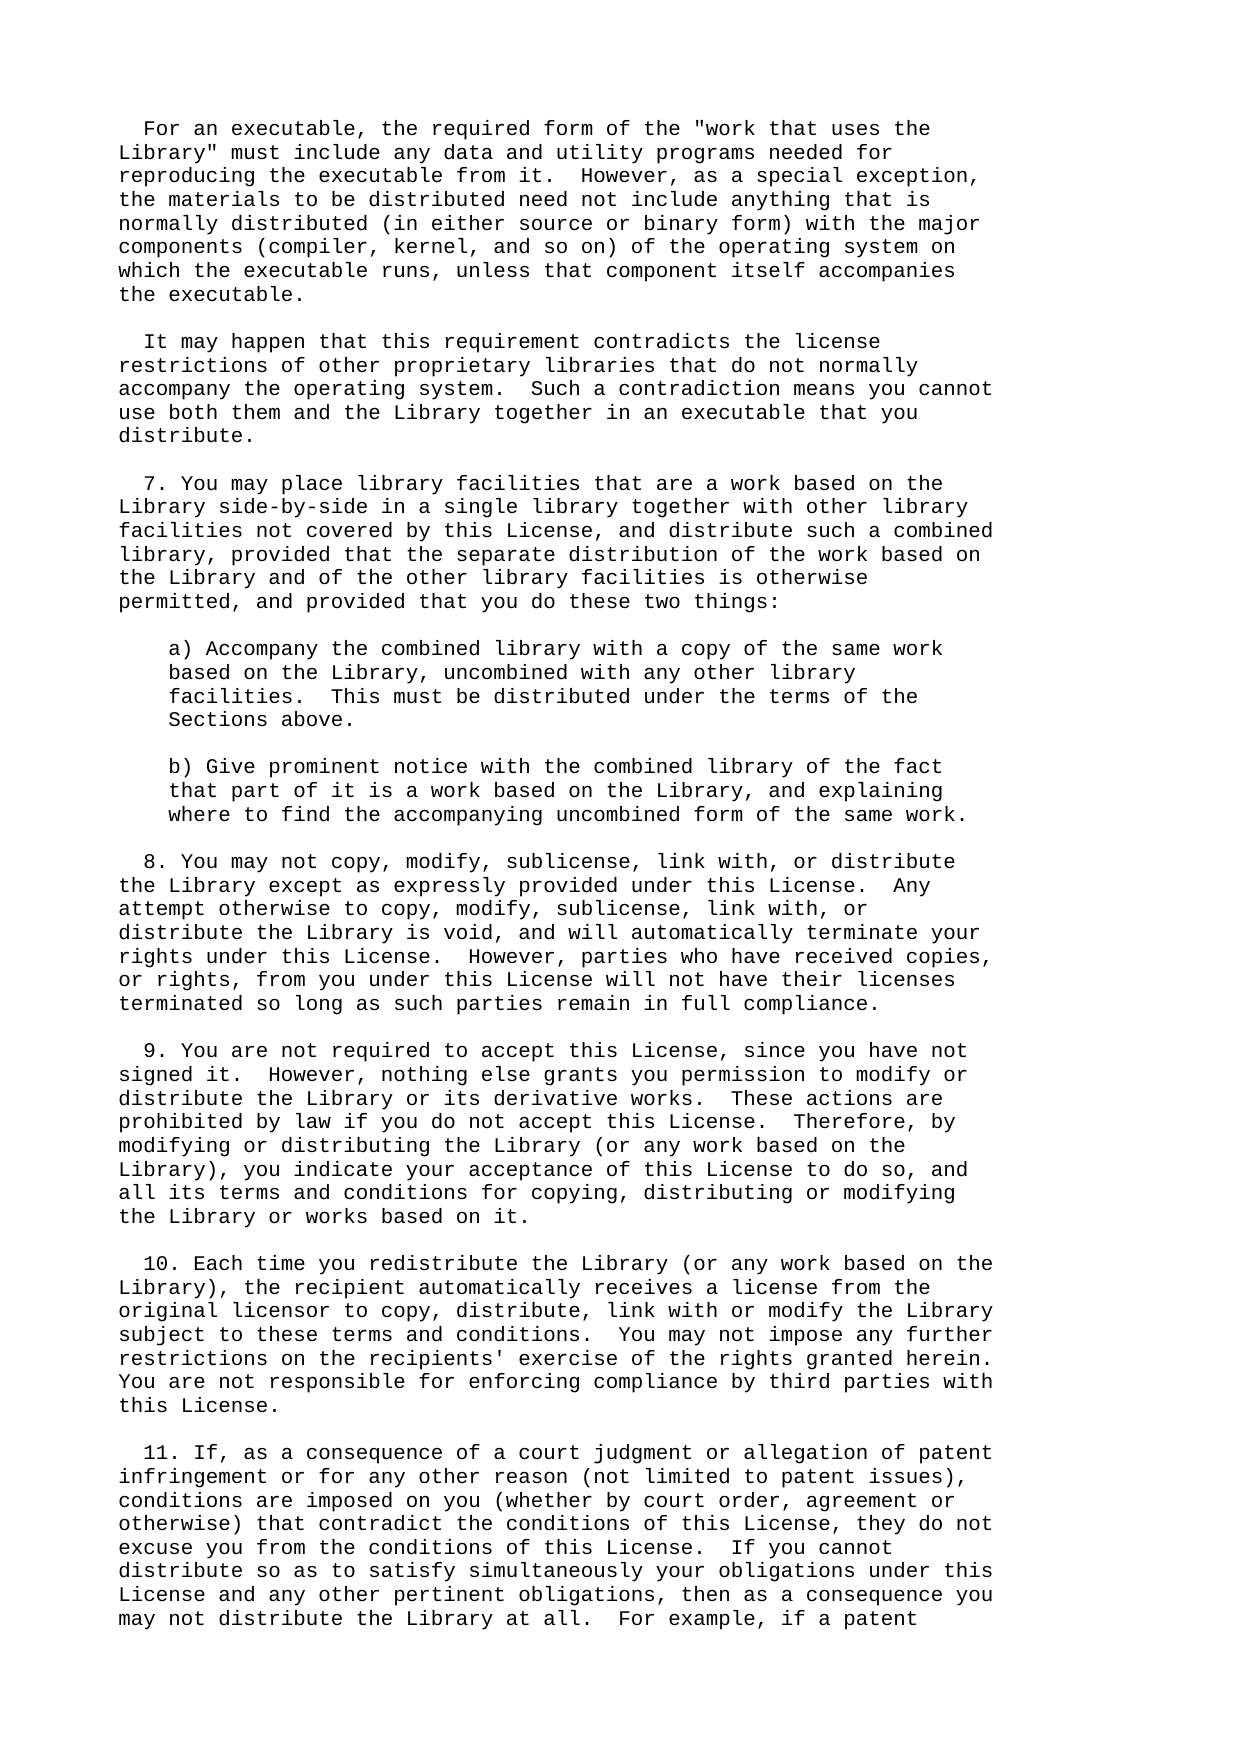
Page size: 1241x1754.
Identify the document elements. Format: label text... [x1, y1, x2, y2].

text 8. You may not copy, modify, sublicense, link with, or distribute [118, 851, 1122, 875]
text terminated so long as such parties remain in full compliance. [118, 993, 1122, 1017]
text which the executable runs, unless that component itself accompanies [118, 260, 1122, 284]
text License and any other pertinent obligations, then as a consequence you [118, 1584, 1122, 1608]
text that part of it is a work based on the Library, and explaining [118, 780, 1122, 804]
text normally distributed (in either source or binary form) with the major [118, 213, 1122, 236]
text restrictions of other proprietary libraries that do not normally [118, 354, 1122, 378]
text For an executable, the required form of the "work that uses the [118, 118, 1122, 142]
text the Library and of the other library facilities is otherwise [118, 567, 1122, 591]
text facilities. This must be distributed under the terms of the [118, 686, 1122, 709]
text distribute the Library is void, and will automatically terminate your [118, 922, 1122, 946]
text 9. You are not required to accept this License, since you have not [118, 1040, 1122, 1064]
text the executable. [118, 284, 1122, 307]
text where to find the accompanying uncombined form of the same work. [118, 804, 1122, 827]
text restrictions on the recipients' exercise of the rights granted herein. [118, 1348, 1122, 1371]
text all its terms and conditions for copying, distributing or modifying [118, 1182, 1122, 1206]
text permitted, and provided that you do these two things: [118, 591, 1122, 615]
text use both them and the Library together in an executable that you [118, 402, 1122, 426]
text otherwise) that contradict the conditions of this License, they do not [118, 1513, 1122, 1537]
text Sections above. [118, 709, 1122, 733]
text attempt otherwise to copy, modify, sublicense, link with, or [118, 898, 1122, 922]
text accompany the operating system. Such a contradiction means you cannot [118, 378, 1122, 402]
text the Library except as expressly provided under this License. Any [118, 875, 1122, 898]
text original licensor to copy, distribute, link with or modify the Library [118, 1300, 1122, 1324]
text It may happen that this requirement contradicts the license [118, 331, 1122, 354]
text prohibited by law if you do not accept this License. Therefore, by [118, 1111, 1122, 1135]
text library, provided that the separate distribution of the work based on [118, 544, 1122, 567]
text 11. If, as a consequence of a court judgment or allegation of patent [118, 1442, 1122, 1466]
text or rights, from you under this License will not have their licenses [118, 969, 1122, 993]
text the Library or works based on it. [118, 1206, 1122, 1229]
text modifying or distributing the Library (or any work based on the [118, 1135, 1122, 1158]
text reproducing the executable from it. However, as a special exception, [118, 165, 1122, 189]
text You are not responsible for enforcing compliance by third parties with [118, 1371, 1122, 1395]
text Library side-by-side in a single library together with other library [118, 496, 1122, 520]
text conditions are imposed on you (whether by court order, agreement or [118, 1489, 1122, 1513]
text a) Accompany the combined library with a copy of the same work [118, 638, 1122, 662]
text facilities not covered by this License, and distribute such a combined [118, 520, 1122, 544]
text based on the Library, uncombined with any other library [118, 662, 1122, 686]
text excuse you from the conditions of this License. If you cannot [118, 1537, 1122, 1561]
text subject to these terms and conditions. You may not impose any further [118, 1324, 1122, 1348]
text this License. [118, 1395, 1122, 1419]
text signed it. However, nothing else grants you permission to modify or [118, 1064, 1122, 1088]
text infringement or for any other reason (not limited to patent issues), [118, 1466, 1122, 1489]
text 10. Each time you redistribute the Library (or any work based on the [118, 1253, 1122, 1277]
text may not distribute the Library at all. For example, if a patent [118, 1608, 1122, 1631]
text Library" must include any data and utility programs needed for [118, 142, 1122, 165]
text 7. You may place library facilities that are a work based on the [118, 473, 1122, 496]
text the materials to be distributed need not include anything that is [118, 189, 1122, 213]
text distribute so as to satisfy simultaneously your obligations under this [118, 1561, 1122, 1584]
text components (compiler, kernel, and so on) of the operating system on [118, 236, 1122, 260]
text Library), you indicate your acceptance of this License to do so, and [118, 1158, 1122, 1182]
text Library), the recipient automatically receives a license from the [118, 1277, 1122, 1300]
text distribute. [118, 426, 1122, 449]
text rights under this License. However, parties who have received copies, [118, 946, 1122, 969]
text distribute the Library or its derivative works. These actions are [118, 1088, 1122, 1111]
text b) Give prominent notice with the combined library of the fact [118, 757, 1122, 780]
